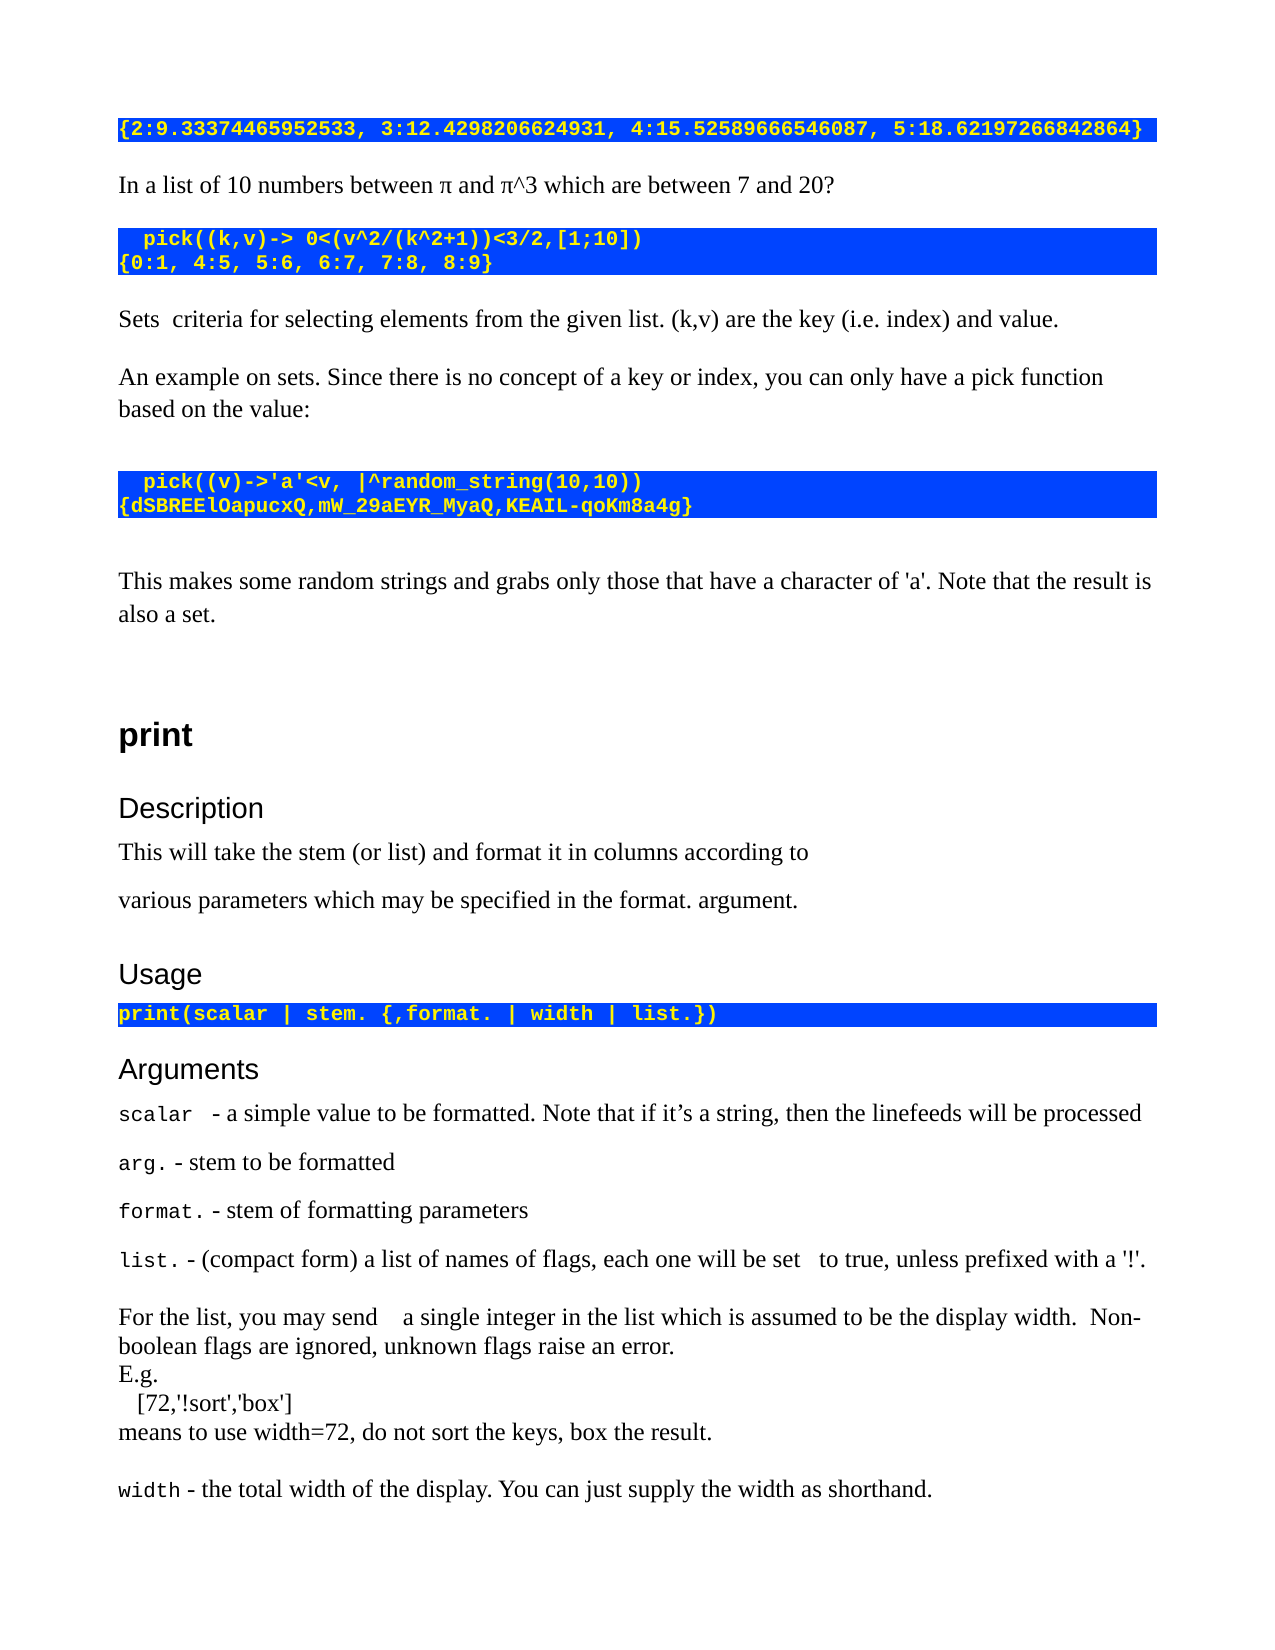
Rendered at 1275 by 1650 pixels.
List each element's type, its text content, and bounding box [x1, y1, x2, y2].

text An example on sets. Since there is no concept of a key or index, you can only have a pick function based on the value: [118, 362, 1157, 423]
subtitle print [118, 715, 1157, 753]
text Sets criteria for selecting elements from the given list. (k,v) are the key (i.e. index) and value. [118, 304, 1157, 333]
text various parameters which may be specified in the format. argument. [118, 885, 1157, 913]
text means to use width=72, do not sort the keys, box the result. [118, 1417, 1157, 1446]
text {0:1, 4:5, 5:6, 6:7, 7:8, 8:9} [118, 252, 1157, 275]
text {dSBREElOapucxQ,mW_29aEYR_MyaQ,KEAIL-qoKm8a4g} [118, 494, 1157, 518]
text list. - (compact form) a list of names of flags, each one will be set to true, unless prefixed with a '!'. [118, 1244, 1157, 1273]
text width - the total width of the display. You can just supply the width as shorthand. [118, 1474, 1157, 1504]
subtitle Usage [118, 957, 1157, 991]
text format. - stem of formatting parameters [118, 1195, 1157, 1225]
text {2:9.33374465952533, 3:12.4298206624931, 4:15.52589666546087, 5:18.62197266842864} [118, 118, 1157, 142]
text For the list, you may send a single integer in the list which is assumed to be the display width. Non-boolean flags are ignored, unknown flags raise an error. [118, 1302, 1157, 1359]
text E.g. [118, 1359, 1157, 1388]
subtitle Description [118, 791, 1157, 824]
text pick((v)->'a'<v, |^random_string(10,10)) [118, 471, 1157, 494]
text scalar - a simple value to be formatted. Note that if it’s a string, then the linefeeds will be processed [118, 1098, 1157, 1128]
text print(scalar | stem. {,format. | width | list.}) [118, 1003, 1157, 1027]
text pick((k,v)-> 0<(v^2/(k^2+1))<3/2,[1;10]) [118, 228, 1157, 252]
text This will take the stem (or list) and format it in columns according to [118, 837, 1157, 866]
text This makes some random strings and grabs only those that have a character of 'a'. Note that the result is also a set. [118, 566, 1157, 628]
subtitle Arguments [118, 1052, 1157, 1086]
text In a list of 10 numbers between π and π^3 which are between 7 and 20? [118, 171, 1157, 199]
text [72,'!sort','box'] [118, 1388, 1157, 1417]
text arg. - stem to be formatted [118, 1147, 1157, 1176]
